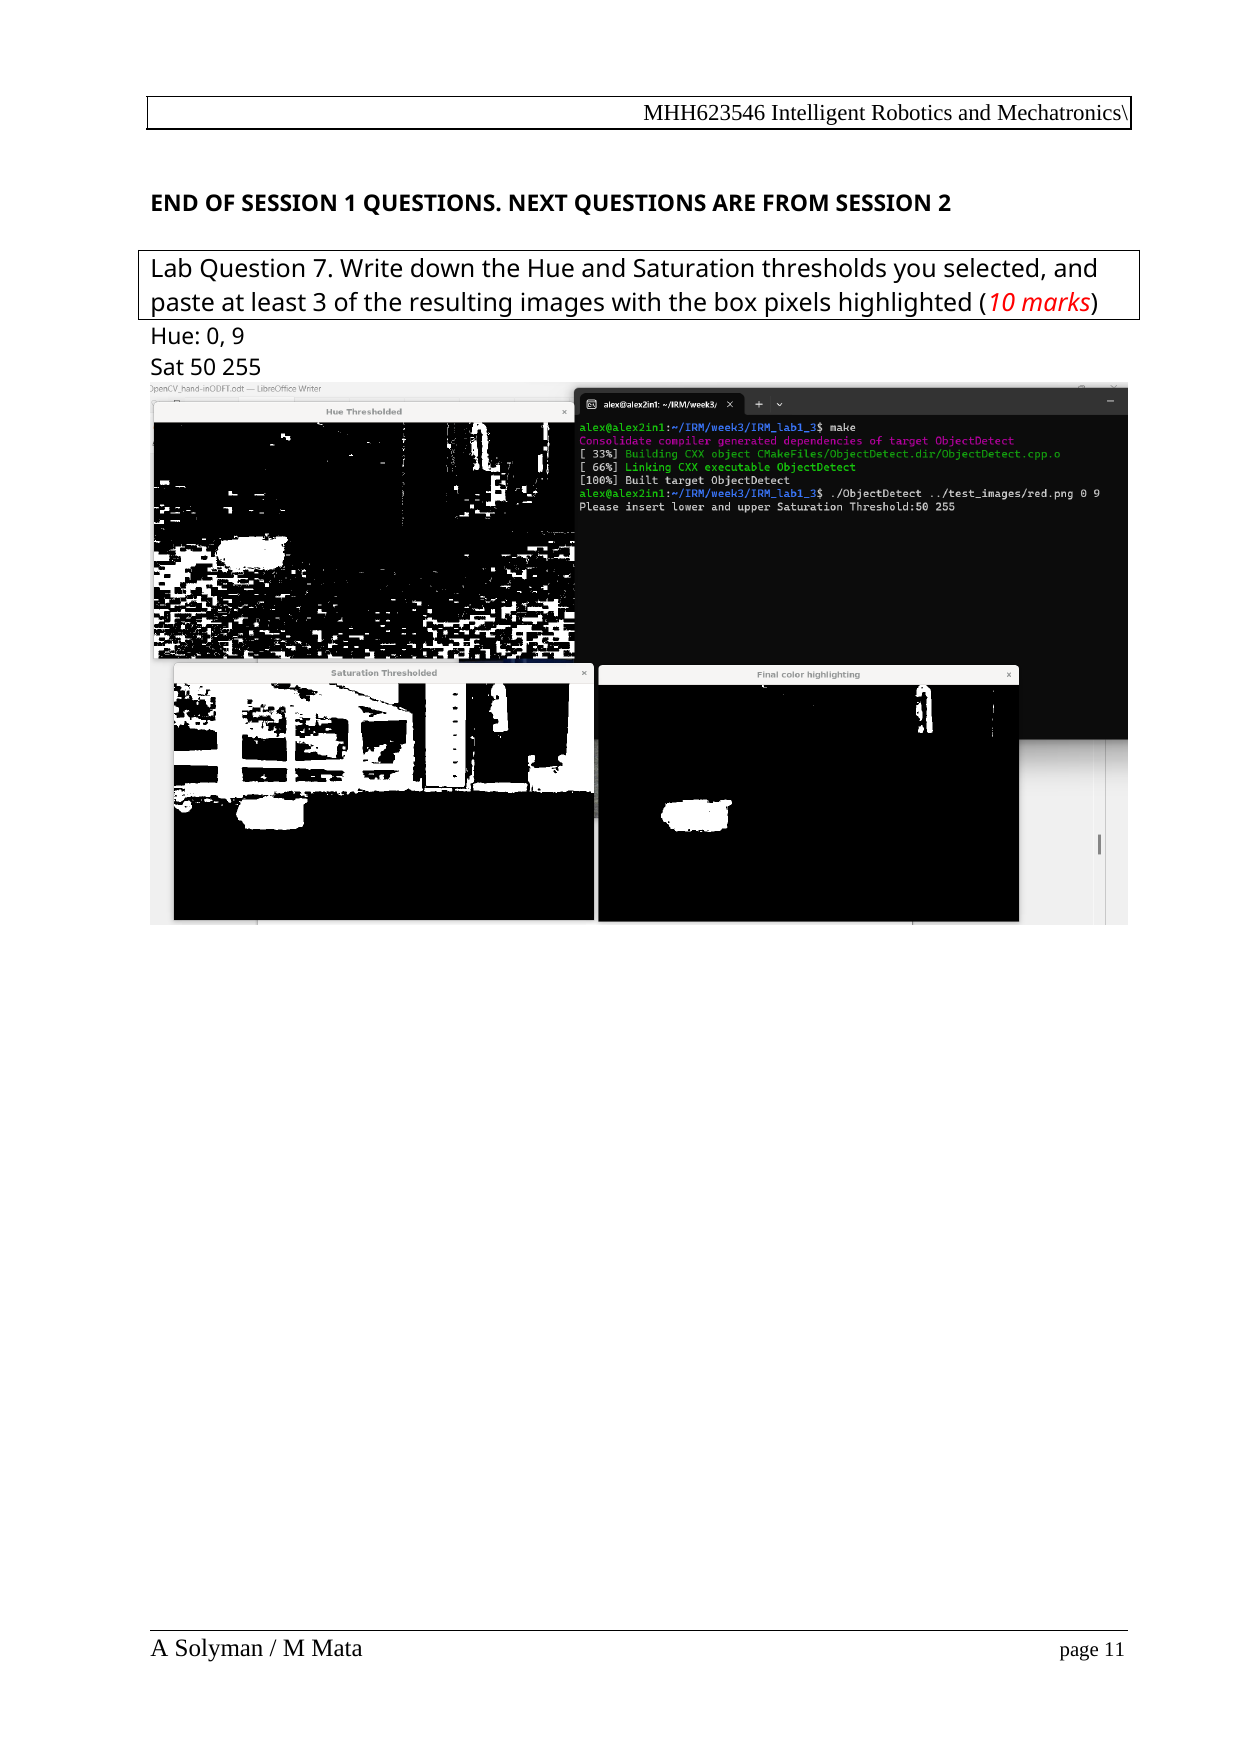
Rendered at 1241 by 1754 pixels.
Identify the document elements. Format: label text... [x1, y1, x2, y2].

picture [150, 382, 1128, 925]
text END OF SESSION 1 QUESTIONS. NEXT QUESTIONS ARE FROM SESSION 2 [150, 187, 1128, 218]
text Hue: 0, 9 [150, 320, 1128, 351]
text Sat 50 255 [150, 351, 1128, 382]
table_header Lab Question 7. Write down the Hue and Saturation thresholds you selected, and paste at least 3 of the resulting images with the box pixels highlighted (10 marks) [139, 251, 1139, 319]
